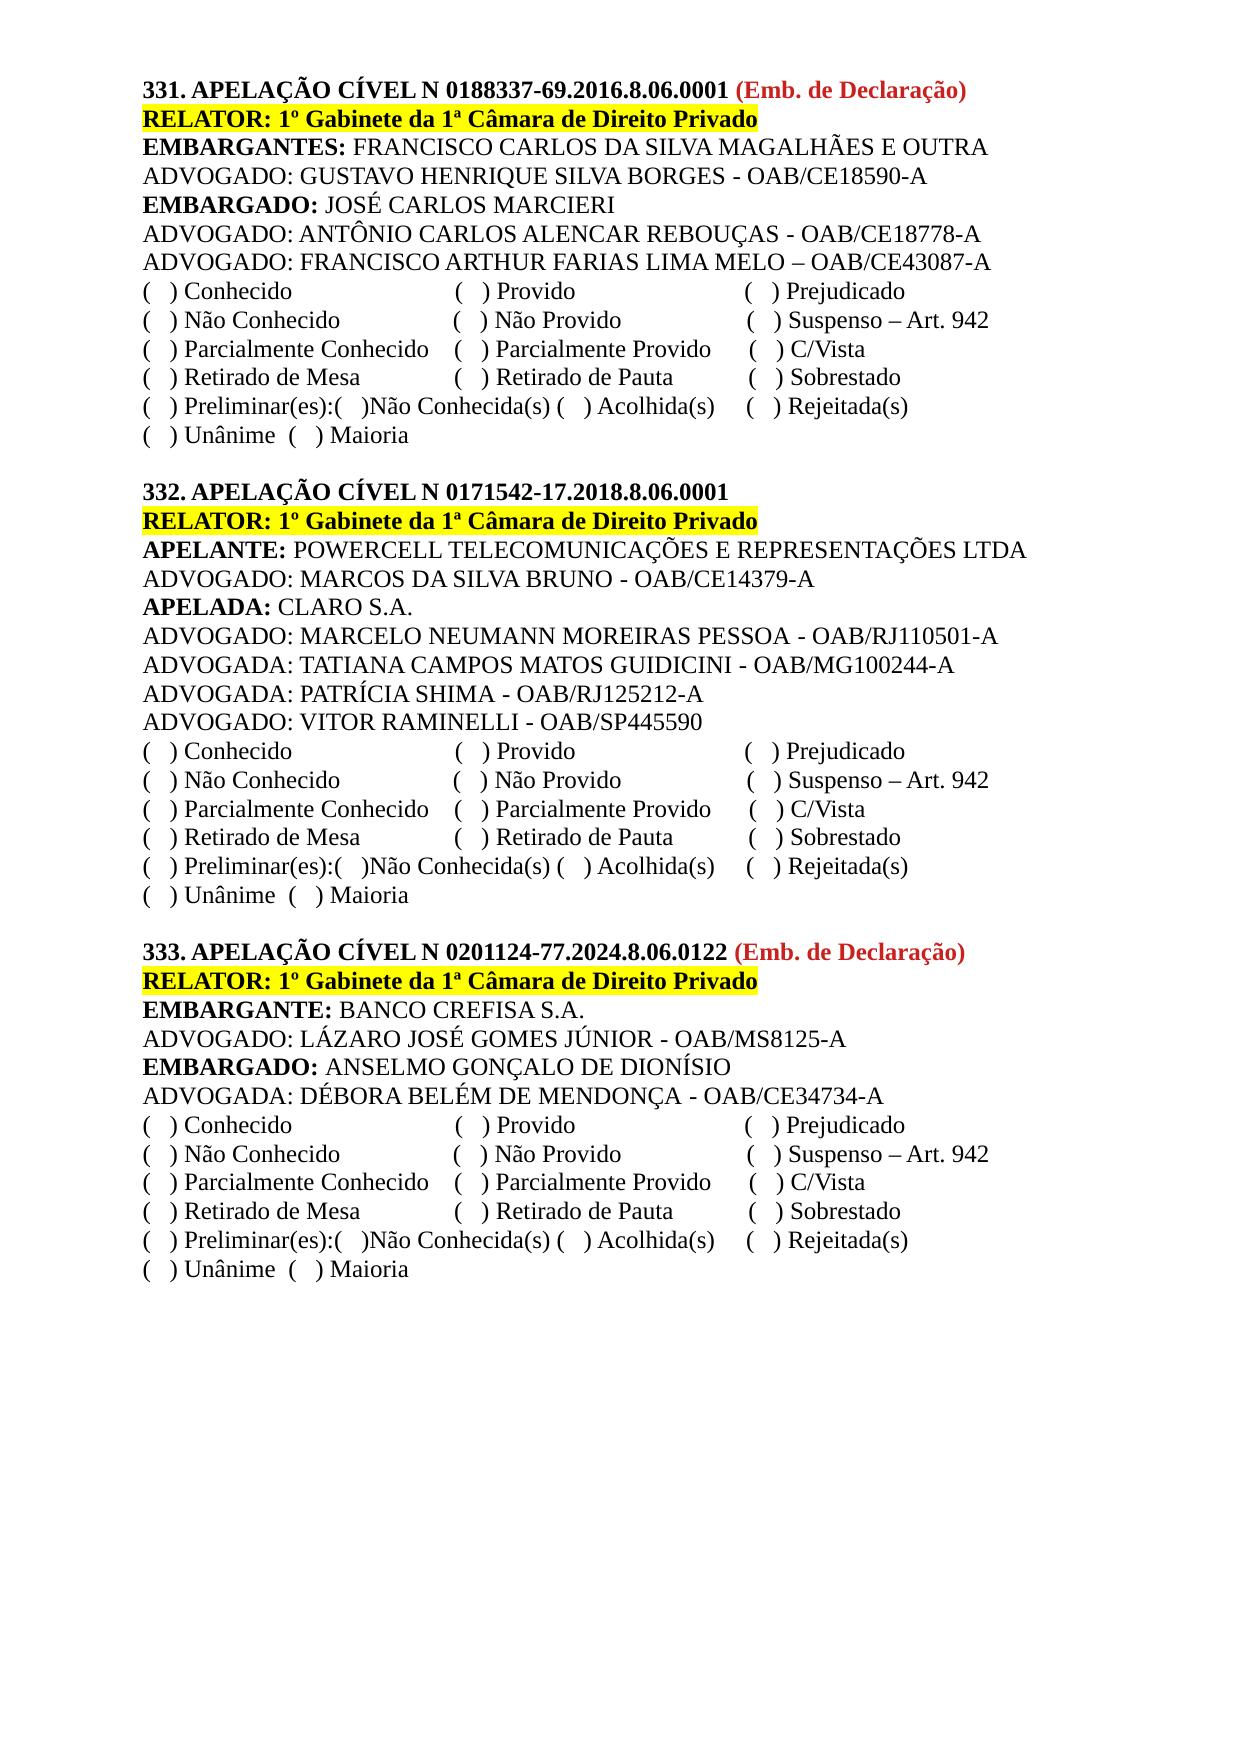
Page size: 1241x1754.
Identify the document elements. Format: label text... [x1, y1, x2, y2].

text ( ) Não Conhecido ( ) Não Provido ( ) Suspenso – Art. 942 [142, 305, 1158, 334]
text ( ) Parcialmente Conhecido ( ) Parcialmente Provido ( ) C/Vista [142, 1167, 1158, 1196]
text ( ) Preliminar(es):( )Não Conhecida(s) ( ) Acolhida(s) ( ) Rejeitada(s) [142, 391, 1158, 420]
text ( ) Não Conhecido ( ) Não Provido ( ) Suspenso – Art. 942 [142, 1139, 1158, 1167]
text ( ) Preliminar(es):( )Não Conhecida(s) ( ) Acolhida(s) ( ) Rejeitada(s) [142, 851, 1158, 880]
text 333. APELAÇÃO CÍVEL N 0201124-77.2024.8.06.0122 (Emb. de Declaração) RELATOR: 1º Gabinete da 1ª Câmara de Direito Privado EMBARGANTE: BANCO CREFISA S.A. ADVOGADO: LÁZARO JOSÉ GOMES JÚNIOR - OAB/MS8125-A EMBARGADO: ANSELMO GONÇALO DE DIONÍSIO ADVOGADA: DÉBORA BELÉM DE MENDONÇA - OAB/CE34734-A ( ) Conhecido ( ) Provido ( ) Prejudicado [142, 937, 1141, 1139]
text ( ) Conhecido ( ) Provido ( ) Prejudicado [142, 276, 1141, 305]
text ( ) Parcialmente Conhecido ( ) Parcialmente Provido ( ) C/Vista [142, 334, 1158, 362]
text ( ) Preliminar(es):( )Não Conhecida(s) ( ) Acolhida(s) ( ) Rejeitada(s) [142, 1225, 1158, 1254]
text ( ) Não Conhecido ( ) Não Provido ( ) Suspenso – Art. 942 [142, 765, 1158, 794]
text ( ) Unânime ( ) Maioria [142, 420, 1141, 449]
text 332. APELAÇÃO CÍVEL N 0171542-17.2018.8.06.0001 RELATOR: 1º Gabinete da 1ª Câmara de Direito Privado APELANTE: POWERCELL TELECOMUNICAÇÕES E REPRESENTAÇÕES LTDA ADVOGADO: MARCOS DA SILVA BRUNO - OAB/CE14379-A APELADA: CLARO S.A. ADVOGADO: MARCELO NEUMANN MOREIRAS PESSOA - OAB/RJ110501-A ADVOGADA: TATIANA CAMPOS MATOS GUIDICINI - OAB/MG100244-A ADVOGADA: PATRÍCIA SHIMA - OAB/RJ125212-A ADVOGADO: VITOR RAMINELLI - OAB/SP445590 ( ) Conhecido ( ) Provido ( ) Prejudicado [142, 477, 1141, 765]
text ( ) Unânime ( ) Maioria [142, 880, 1141, 909]
text ( ) Parcialmente Conhecido ( ) Parcialmente Provido ( ) C/Vista [142, 794, 1158, 822]
text 331. APELAÇÃO CÍVEL N 0188337-69.2016.8.06.0001 (Emb. de Declaração) RELATOR: 1º Gabinete da 1ª Câmara de Direito Privado EMBARGANTES: FRANCISCO CARLOS DA SILVA MAGALHÃES E OUTRA ADVOGADO: GUSTAVO HENRIQUE SILVA BORGES - OAB/CE18590-A EMBARGADO: JOSÉ CARLOS MARCIERI ADVOGADO: ANTÔNIO CARLOS ALENCAR REBOUÇAS - OAB/CE18778-A ADVOGADO: FRANCISCO ARTHUR FARIAS LIMA MELO – OAB/CE43087-A [142, 75, 1141, 276]
text ( ) Retirado de Mesa ( ) Retirado de Pauta ( ) Sobrestado [142, 1196, 1158, 1225]
text ( ) Unânime ( ) Maioria [142, 1254, 1141, 1282]
text ( ) Retirado de Mesa ( ) Retirado de Pauta ( ) Sobrestado [142, 362, 1158, 391]
text ( ) Retirado de Mesa ( ) Retirado de Pauta ( ) Sobrestado [142, 822, 1158, 851]
